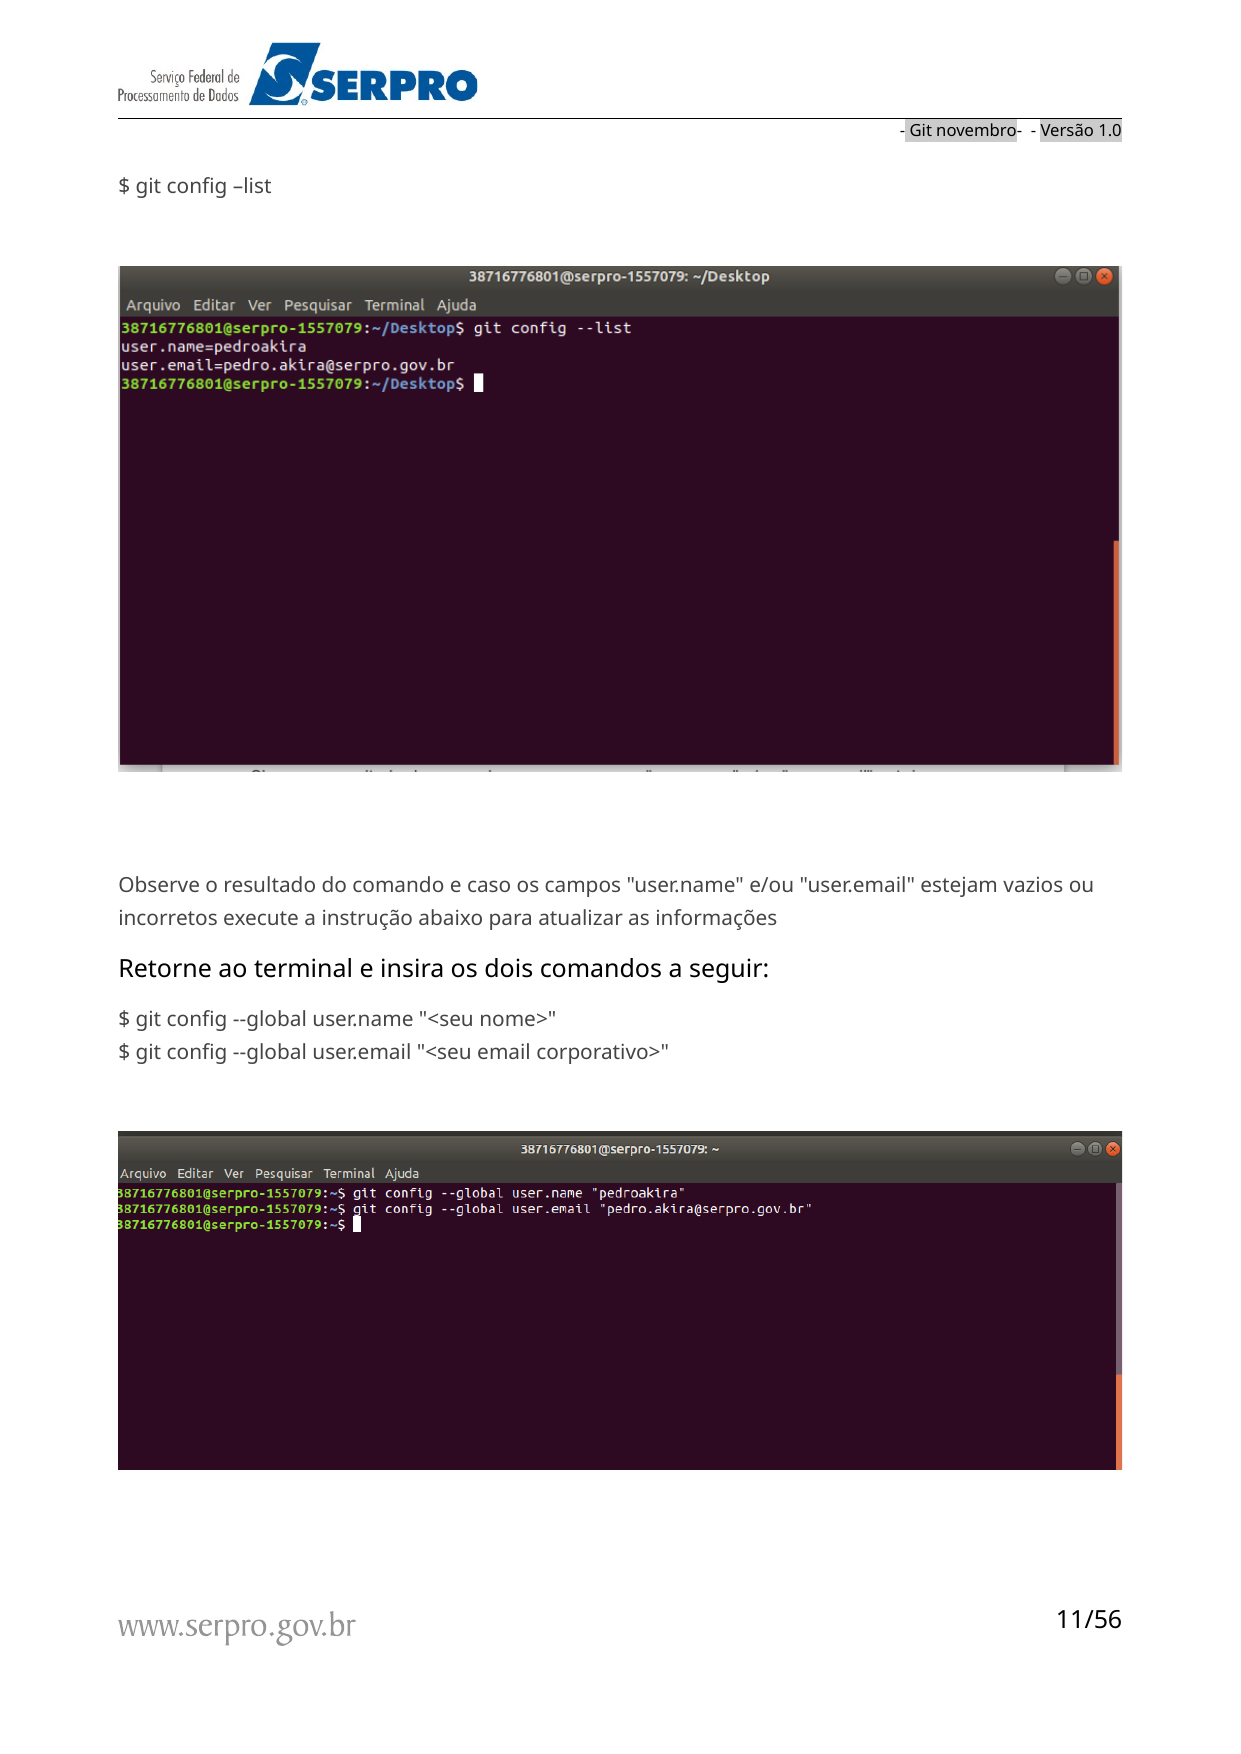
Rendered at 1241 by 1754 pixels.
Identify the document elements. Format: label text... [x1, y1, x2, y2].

text Retorne ao terminal e insira os dois comandos a seguir: [118, 950, 1122, 984]
picture [118, 266, 1123, 772]
text $ git config --global user.name "<seu nome>" $ git config --global user.email "<seu email corporativo>" [118, 1004, 1122, 1065]
text $ git config –list [118, 172, 1122, 200]
picture [118, 1131, 1123, 1470]
picture [118, 41, 478, 106]
text Observe o resultado do comando e caso os campos "user.name" e/ou "user.email" estejam vazios ou incorretos execute a instrução abaixo para atualizar as informações [118, 871, 1122, 932]
